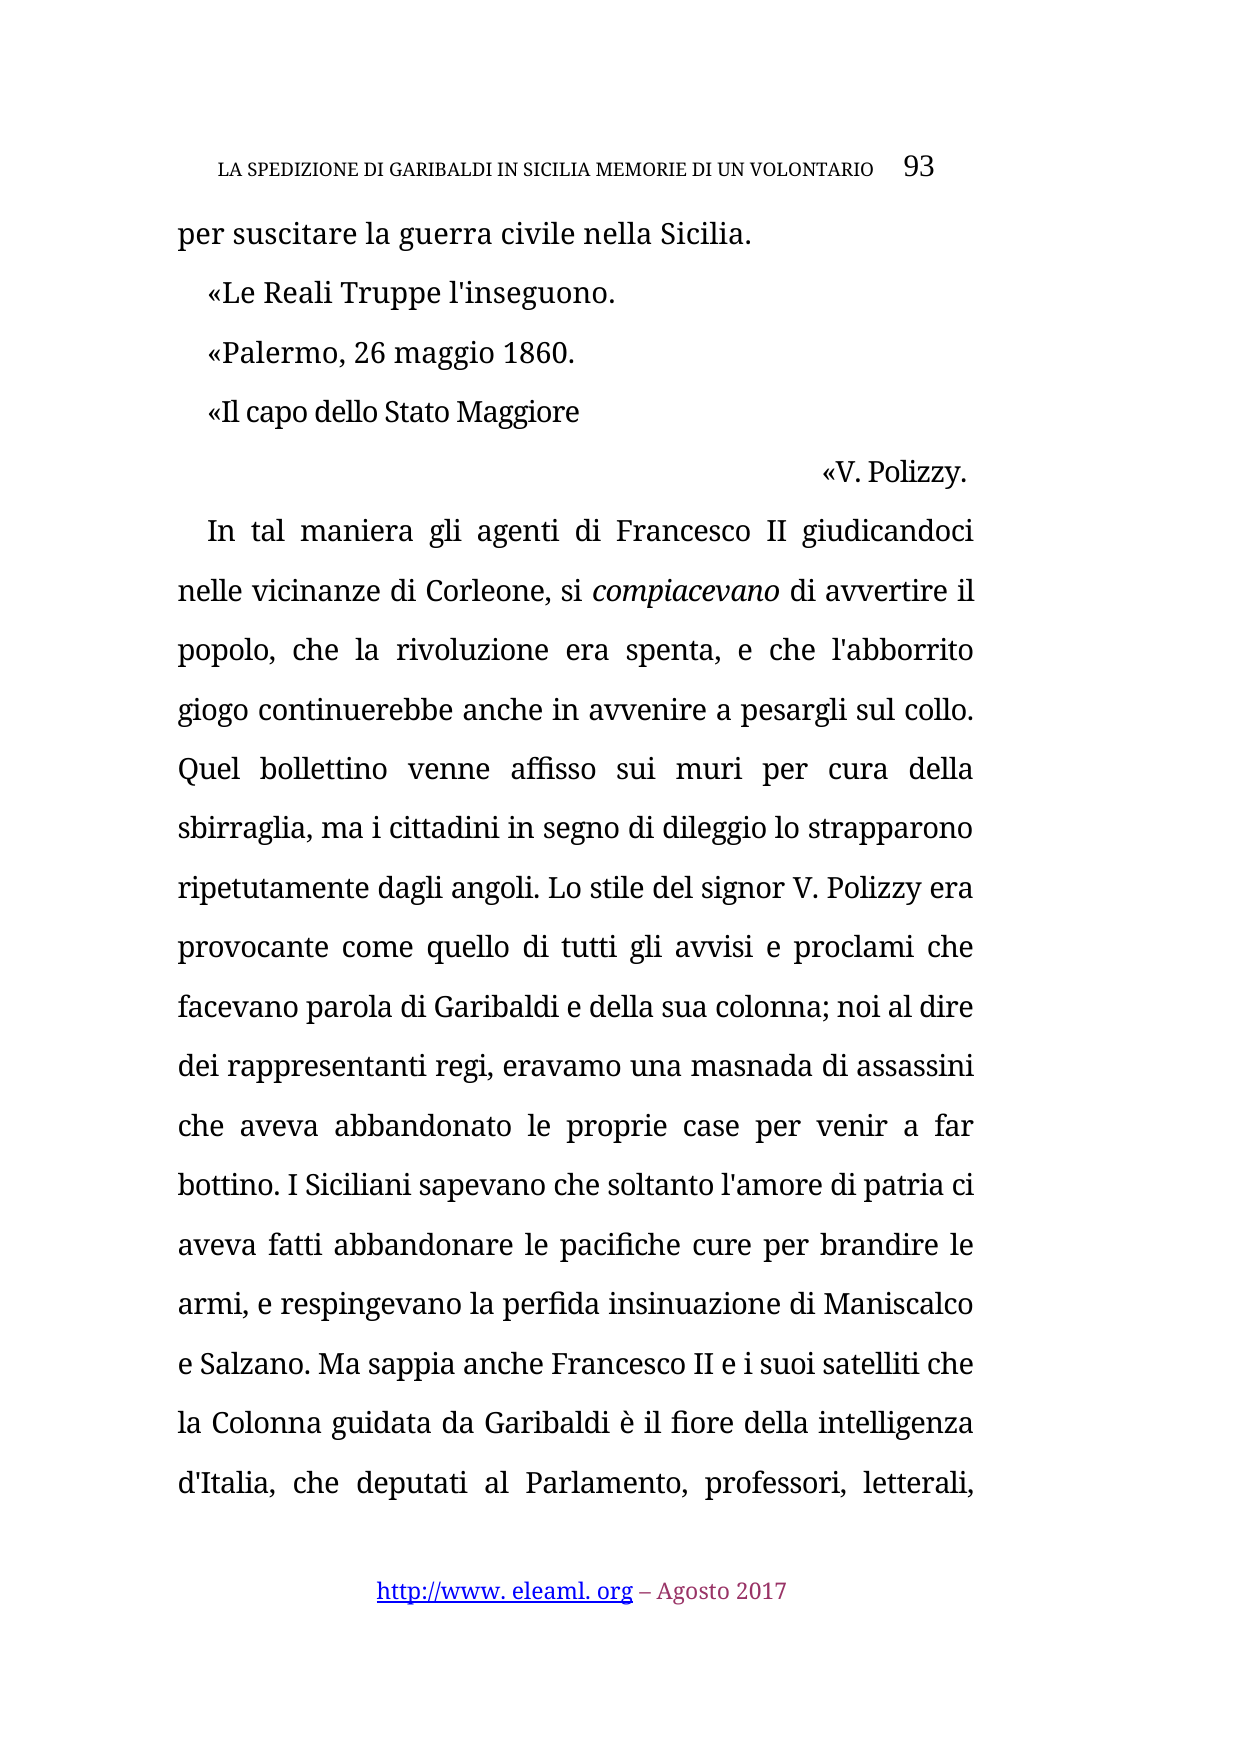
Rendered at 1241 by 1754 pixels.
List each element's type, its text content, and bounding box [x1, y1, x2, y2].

text «Palermo, 26 maggio 1860. [177, 332, 974, 372]
text per suscitare la guerra civile nella Sicilia. [177, 213, 974, 253]
text «V. Polizzy. [177, 451, 974, 491]
text «Le Reali Truppe l'inseguono. [177, 272, 974, 312]
text «Il capo dello Stato Maggiore [177, 391, 974, 431]
text In tal maniera gli agenti di Francesco II giudicandoci nelle vicinanze di Corleone, si compiacevano di avvertire il popolo, che la rivoluzione era spenta, e che l'abborrito giogo continuerebbe anche in avvenire a pesargli sul collo. Quel bollettino venne affisso sui muri per cura della sbirraglia, ma i cittadini in segno di dileggio lo strapparono ripetutamente dagli angoli. Lo stile del signor V. Polizzy era provocante come quello di tutti gli avvisi e proclami che facevano parola di Garibaldi e della sua colonna; noi al dire dei rappresentanti regi, eravamo una masnada di assassini che aveva abbandonato le proprie case per venir a far bottino. I Siciliani sapevano che soltanto l'amore di patria ci aveva fatti abbandonare le pacifiche cure per brandire le armi, e respingevano la perfida insinuazione di Maniscalco e Salzano. Ma sappia anche Francesco II e i suoi satelliti che la Colonna guidata da Garibaldi è il fiore della intelligenza d'Italia, che deputati al Parlamento, professori, letterali, [177, 510, 974, 1502]
